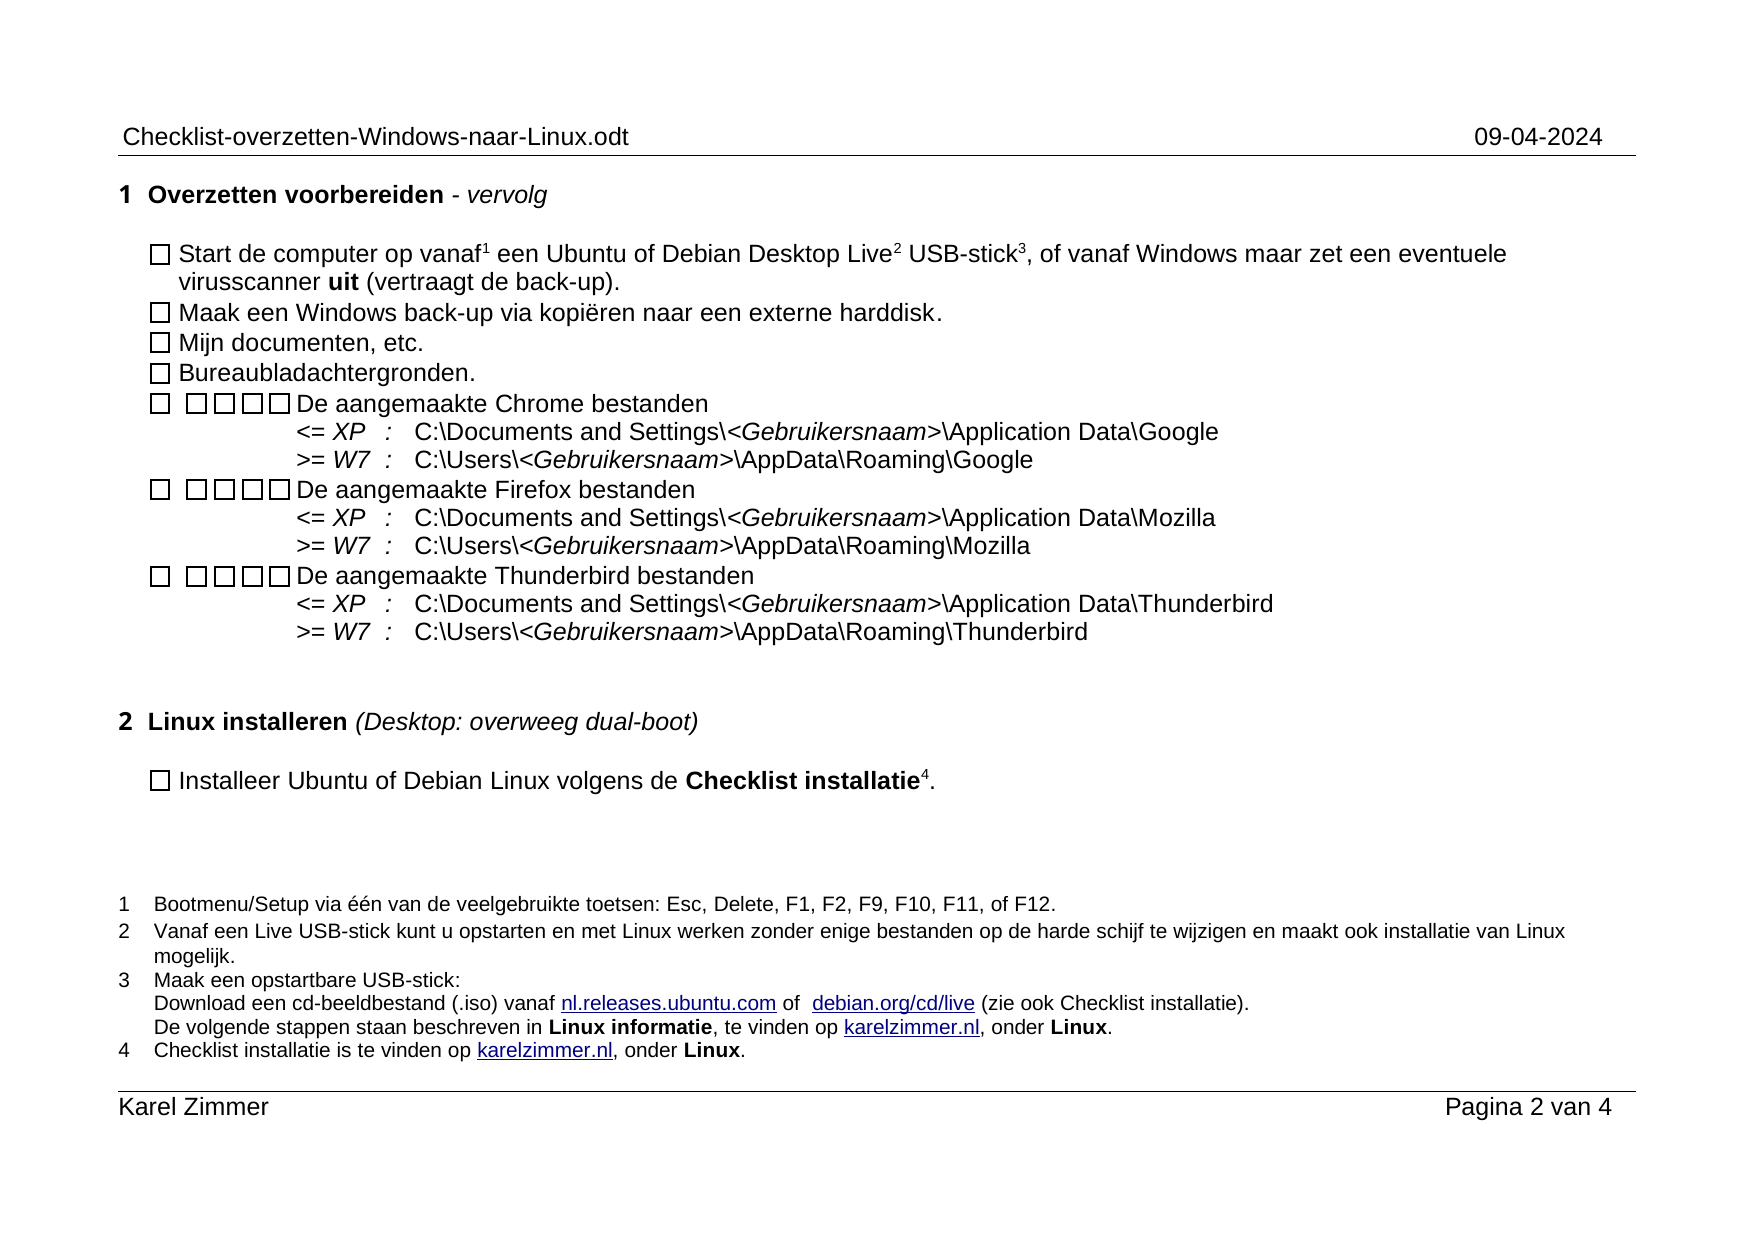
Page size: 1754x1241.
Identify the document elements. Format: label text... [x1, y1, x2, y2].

table_header [141, 765, 177, 796]
table_cell Bureaubladachtergronden. [177, 358, 1617, 388]
table_cell De aangemaakte Thunderbird bestanden <= XP : C:\Documents and Settings\<Gebruikersnaam>\Application Data\Thunderbird >= W7 : C:\Users\<Gebruikersnaam>\AppData\Roaming\Thunderbird [177, 561, 1617, 647]
table_cell [141, 475, 177, 561]
table_cell Mijn documenten, etc. [177, 328, 1617, 358]
table_header Start de computer op vanaf een Ubuntu of Debian Desktop Live USB-stick, of vanaf Windows maar zet een eventuele virusscanner uit (vertraagt de back-up). [177, 239, 1617, 297]
table_header Installeer Ubuntu of Debian Linux volgens de Checklist installatie. [177, 765, 1617, 796]
table_cell [141, 388, 177, 475]
table_cell Maak een Windows back-up via kopiëren naar een externe harddisk. [177, 298, 1617, 328]
list Linux installeren (Desktop: overweeg dual-boot) [118, 703, 1636, 737]
table_cell De aangemaakte Chrome bestanden <= XP : C:\Documents and Settings\<Gebruikersnaam>\Application Data\Google >= W7 : C:\Users\<Gebruikersnaam>\AppData\Roaming\Google [177, 388, 1617, 475]
table_cell [141, 358, 177, 388]
table_cell [141, 328, 177, 358]
table_cell [141, 298, 177, 328]
list Overzetten voorbereiden - vervolg [118, 177, 1636, 211]
table_cell De aangemaakte Firefox bestanden <= XP : C:\Documents and Settings\<Gebruikersnaam>\Application Data\Mozilla >= W7 : C:\Users\<Gebruikersnaam>\AppData\Roaming\Mozilla [177, 475, 1617, 561]
table_cell [141, 561, 177, 647]
table_header [141, 239, 177, 297]
